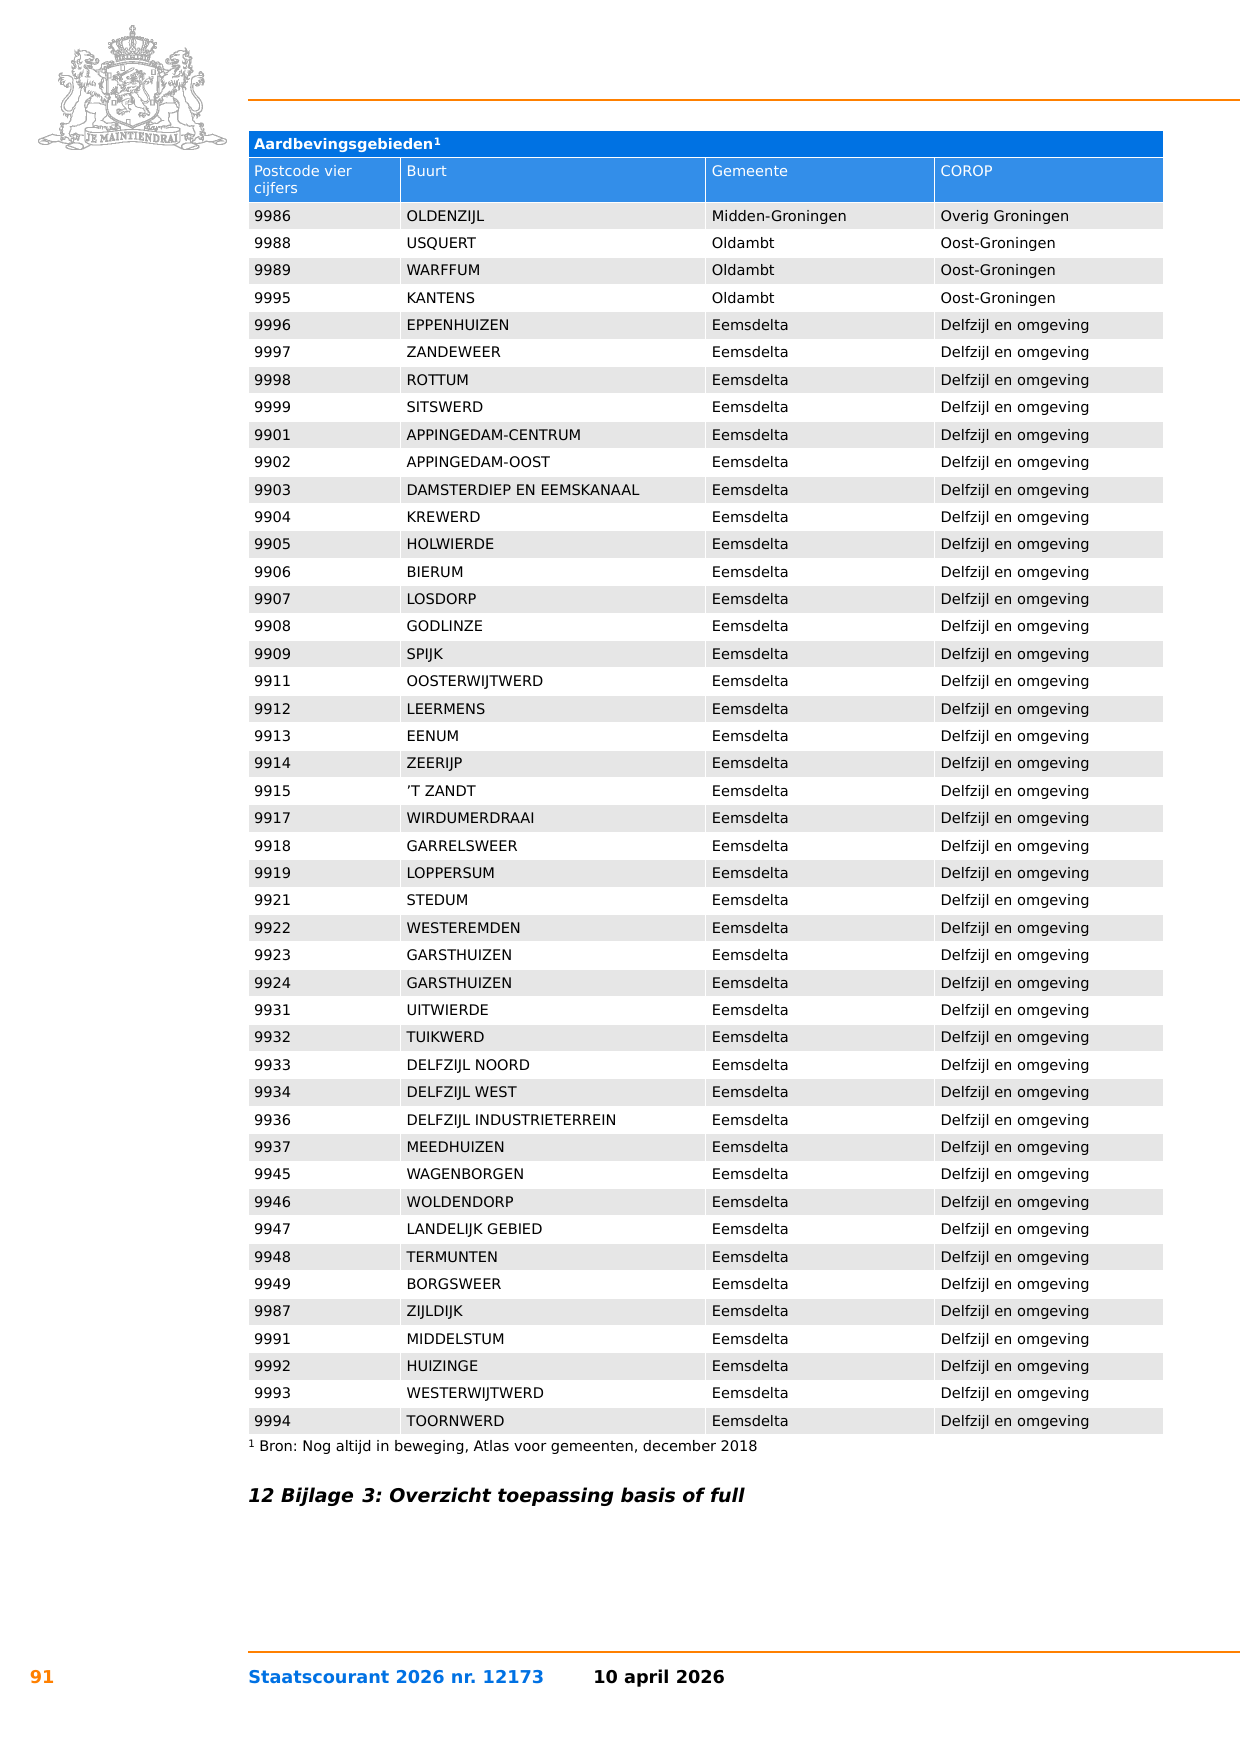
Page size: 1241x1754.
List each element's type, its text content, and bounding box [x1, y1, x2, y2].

table_cell 9914 [249, 751, 400, 777]
table_cell Delfzijl en omgeving [935, 943, 1163, 969]
table_cell TERMUNTEN [401, 1244, 705, 1270]
table_cell Delfzijl en omgeving [935, 860, 1163, 887]
table_cell BORGSWEER [401, 1271, 705, 1297]
table_cell 9934 [249, 1079, 400, 1106]
table_cell 9987 [249, 1299, 400, 1325]
table_cell Eemsdelta [706, 1134, 934, 1161]
table_cell Delfzijl en omgeving [935, 1079, 1163, 1106]
table_cell Delfzijl en omgeving [935, 915, 1163, 941]
table_cell GARRELSWEER [401, 833, 705, 859]
table_cell 9905 [249, 531, 400, 558]
table_cell Delfzijl en omgeving [935, 559, 1163, 585]
table_cell Delfzijl en omgeving [935, 669, 1163, 695]
picture [38, 25, 227, 150]
table_cell 9993 [249, 1381, 400, 1407]
table_cell Eemsdelta [706, 997, 934, 1023]
table_cell Eemsdelta [706, 1299, 934, 1325]
table_cell TOORNWERD [401, 1408, 705, 1434]
table_cell Oldambt [706, 230, 934, 256]
table_cell UITWIERDE [401, 997, 705, 1023]
table_cell Eemsdelta [706, 1025, 934, 1051]
table_cell Delfzijl en omgeving [935, 531, 1163, 558]
table_cell HUIZINGE [401, 1353, 705, 1380]
table_cell 9998 [249, 367, 400, 393]
table_cell Delfzijl en omgeving [935, 367, 1163, 393]
table_cell 9994 [249, 1408, 400, 1434]
table_cell Delfzijl en omgeving [935, 477, 1163, 503]
table_cell KANTENS [401, 285, 705, 311]
table_cell Eemsdelta [706, 778, 934, 804]
table_cell Delfzijl en omgeving [935, 1244, 1163, 1270]
table_cell Delfzijl en omgeving [935, 970, 1163, 996]
table_cell Eemsdelta [706, 586, 934, 613]
table_cell Delfzijl en omgeving [935, 312, 1163, 339]
table_cell LOPPERSUM [401, 860, 705, 887]
table_cell 9946 [249, 1189, 400, 1215]
table_cell 9988 [249, 230, 400, 256]
table_cell Eemsdelta [706, 669, 934, 695]
table_cell GARSTHUIZEN [401, 970, 705, 996]
table_cell 9997 [249, 340, 400, 366]
table_cell Oldambt [706, 285, 934, 311]
table_cell Eemsdelta [706, 449, 934, 476]
table_cell Delfzijl en omgeving [935, 1326, 1163, 1352]
table_cell 9999 [249, 395, 400, 421]
table_cell Eemsdelta [706, 696, 934, 722]
table_cell MIDDELSTUM [401, 1326, 705, 1352]
table_cell Eemsdelta [706, 723, 934, 749]
table_cell Eemsdelta [706, 888, 934, 914]
table_cell Eemsdelta [706, 1244, 934, 1270]
table_cell Delfzijl en omgeving [935, 751, 1163, 777]
table_cell 9906 [249, 559, 400, 585]
table_cell ZEERIJP [401, 751, 705, 777]
table_cell Delfzijl en omgeving [935, 1408, 1163, 1434]
table_cell Eemsdelta [706, 1162, 934, 1188]
table_cell Eemsdelta [706, 1216, 934, 1243]
table_cell 9907 [249, 586, 400, 613]
table_cell Oost-Groningen [935, 258, 1163, 284]
table_cell Eemsdelta [706, 422, 934, 448]
table_cell APPINGEDAM-OOST [401, 449, 705, 476]
table_cell 9903 [249, 477, 400, 503]
table_cell ZIJLDIJK [401, 1299, 705, 1325]
table_cell Eemsdelta [706, 340, 934, 366]
table_cell 9992 [249, 1353, 400, 1380]
table_cell DELFZIJL NOORD [401, 1052, 705, 1078]
table_cell Buurt [401, 158, 705, 202]
table_cell 9924 [249, 970, 400, 996]
table_cell 9901 [249, 422, 400, 448]
table_header Aardbevingsgebieden1 [249, 131, 1163, 157]
table_cell Overig Groningen [935, 203, 1163, 229]
table_cell 9986 [249, 203, 400, 229]
table_cell ZANDEWEER [401, 340, 705, 366]
table_cell WAGENBORGEN [401, 1162, 705, 1188]
table_cell USQUERT [401, 230, 705, 256]
table_cell Delfzijl en omgeving [935, 1299, 1163, 1325]
table_cell SITSWERD [401, 395, 705, 421]
table_cell 9919 [249, 860, 400, 887]
table_cell GARSTHUIZEN [401, 943, 705, 969]
table_cell Delfzijl en omgeving [935, 641, 1163, 667]
table_cell Delfzijl en omgeving [935, 586, 1163, 613]
table_cell STEDUM [401, 888, 705, 914]
table_cell Delfzijl en omgeving [935, 1162, 1163, 1188]
table_cell Eemsdelta [706, 504, 934, 530]
table_cell Delfzijl en omgeving [935, 1189, 1163, 1215]
table_cell Gemeente [706, 158, 934, 202]
table_cell Eemsdelta [706, 1079, 934, 1106]
table_cell Eemsdelta [706, 1271, 934, 1297]
table_cell 9933 [249, 1052, 400, 1078]
table_cell 9991 [249, 1326, 400, 1352]
table_cell 9995 [249, 285, 400, 311]
table_cell Eemsdelta [706, 1353, 934, 1380]
table_cell Delfzijl en omgeving [935, 449, 1163, 476]
table_cell LANDELIJK GEBIED [401, 1216, 705, 1243]
table_cell 9904 [249, 504, 400, 530]
subtitle 12 Bijlage 3: Overzicht toepassing basis of full [248, 1485, 1163, 1507]
table_cell 9947 [249, 1216, 400, 1243]
table_cell DELFZIJL WEST [401, 1079, 705, 1106]
table_cell Delfzijl en omgeving [935, 1271, 1163, 1297]
table_cell Eemsdelta [706, 531, 934, 558]
table_cell WESTERWIJTWERD [401, 1381, 705, 1407]
table_cell COROP [935, 158, 1163, 202]
table_cell Eemsdelta [706, 367, 934, 393]
table_cell Eemsdelta [706, 1408, 934, 1434]
table_cell BIERUM [401, 559, 705, 585]
table_cell APPINGEDAM-CENTRUM [401, 422, 705, 448]
table_cell 9908 [249, 614, 400, 640]
table_cell DELFZIJL INDUSTRIETERREIN [401, 1107, 705, 1133]
table_cell Delfzijl en omgeving [935, 1025, 1163, 1051]
table_cell Delfzijl en omgeving [935, 422, 1163, 448]
table_cell Eemsdelta [706, 970, 934, 996]
table_cell DAMSTERDIEP EN EEMSKANAAL [401, 477, 705, 503]
table_cell Eemsdelta [706, 833, 934, 859]
table_cell KREWERD [401, 504, 705, 530]
table_cell WOLDENDORP [401, 1189, 705, 1215]
table_cell HOLWIERDE [401, 531, 705, 558]
table_cell ’T ZANDT [401, 778, 705, 804]
table_cell LEERMENS [401, 696, 705, 722]
table_cell Delfzijl en omgeving [935, 1353, 1163, 1380]
table_cell 1 Bron: Nog altijd in beweging, Atlas voor gemeenten, december 2018 [248, 1436, 1163, 1455]
table_cell OOSTERWIJTWERD [401, 669, 705, 695]
table_cell Delfzijl en omgeving [935, 1107, 1163, 1133]
table_cell 9931 [249, 997, 400, 1023]
table_cell WARFFUM [401, 258, 705, 284]
table_cell Midden-Groningen [706, 203, 934, 229]
table_cell Delfzijl en omgeving [935, 1134, 1163, 1161]
table_cell LOSDORP [401, 586, 705, 613]
table_cell 9948 [249, 1244, 400, 1270]
table_cell Delfzijl en omgeving [935, 1216, 1163, 1243]
table_cell 9915 [249, 778, 400, 804]
table_cell SPIJK [401, 641, 705, 667]
table_cell Eemsdelta [706, 805, 934, 832]
table_cell 9917 [249, 805, 400, 832]
table_cell Delfzijl en omgeving [935, 805, 1163, 832]
table_cell 9911 [249, 669, 400, 695]
table_cell Delfzijl en omgeving [935, 997, 1163, 1023]
table_cell Eemsdelta [706, 1326, 934, 1352]
table_cell Delfzijl en omgeving [935, 1381, 1163, 1407]
table_cell Eemsdelta [706, 1052, 934, 1078]
table_cell Delfzijl en omgeving [935, 1052, 1163, 1078]
table_cell Eemsdelta [706, 751, 934, 777]
table_cell Eemsdelta [706, 915, 934, 941]
table_cell Delfzijl en omgeving [935, 395, 1163, 421]
table_cell Delfzijl en omgeving [935, 833, 1163, 859]
table_cell Delfzijl en omgeving [935, 340, 1163, 366]
table_cell Eemsdelta [706, 312, 934, 339]
table_cell OLDENZIJL [401, 203, 705, 229]
table_cell 9945 [249, 1162, 400, 1188]
table_cell 9923 [249, 943, 400, 969]
table_cell 9912 [249, 696, 400, 722]
table_cell Delfzijl en omgeving [935, 504, 1163, 530]
table_cell Eemsdelta [706, 1189, 934, 1215]
table_cell Postcode vier cijfers [249, 158, 400, 202]
table_cell Eemsdelta [706, 1381, 934, 1407]
table_cell Eemsdelta [706, 641, 934, 667]
table_cell Oldambt [706, 258, 934, 284]
table_cell 9902 [249, 449, 400, 476]
table_cell Oost-Groningen [935, 230, 1163, 256]
table_cell WESTEREMDEN [401, 915, 705, 941]
table_cell 9918 [249, 833, 400, 859]
table_cell Delfzijl en omgeving [935, 696, 1163, 722]
table_cell Delfzijl en omgeving [935, 723, 1163, 749]
table_cell 9909 [249, 641, 400, 667]
table_cell Eemsdelta [706, 477, 934, 503]
table_cell Delfzijl en omgeving [935, 888, 1163, 914]
table_cell 9996 [249, 312, 400, 339]
table_cell EENUM [401, 723, 705, 749]
table_cell 9913 [249, 723, 400, 749]
table_cell Eemsdelta [706, 1107, 934, 1133]
table_cell 9936 [249, 1107, 400, 1133]
table_cell 9921 [249, 888, 400, 914]
table_cell 9989 [249, 258, 400, 284]
table_cell GODLINZE [401, 614, 705, 640]
table_cell Oost-Groningen [935, 285, 1163, 311]
table_cell EPPENHUIZEN [401, 312, 705, 339]
table_cell ROTTUM [401, 367, 705, 393]
table_cell Delfzijl en omgeving [935, 778, 1163, 804]
table_cell 9937 [249, 1134, 400, 1161]
table_cell Eemsdelta [706, 943, 934, 969]
table_cell TUIKWERD [401, 1025, 705, 1051]
table_cell 9932 [249, 1025, 400, 1051]
table_cell Eemsdelta [706, 395, 934, 421]
table_cell Eemsdelta [706, 559, 934, 585]
table_cell WIRDUMERDRAAI [401, 805, 705, 832]
table_cell 9949 [249, 1271, 400, 1297]
table_cell MEEDHUIZEN [401, 1134, 705, 1161]
table_cell 9922 [249, 915, 400, 941]
table_cell Eemsdelta [706, 860, 934, 887]
table_cell Delfzijl en omgeving [935, 614, 1163, 640]
table_cell Eemsdelta [706, 614, 934, 640]
